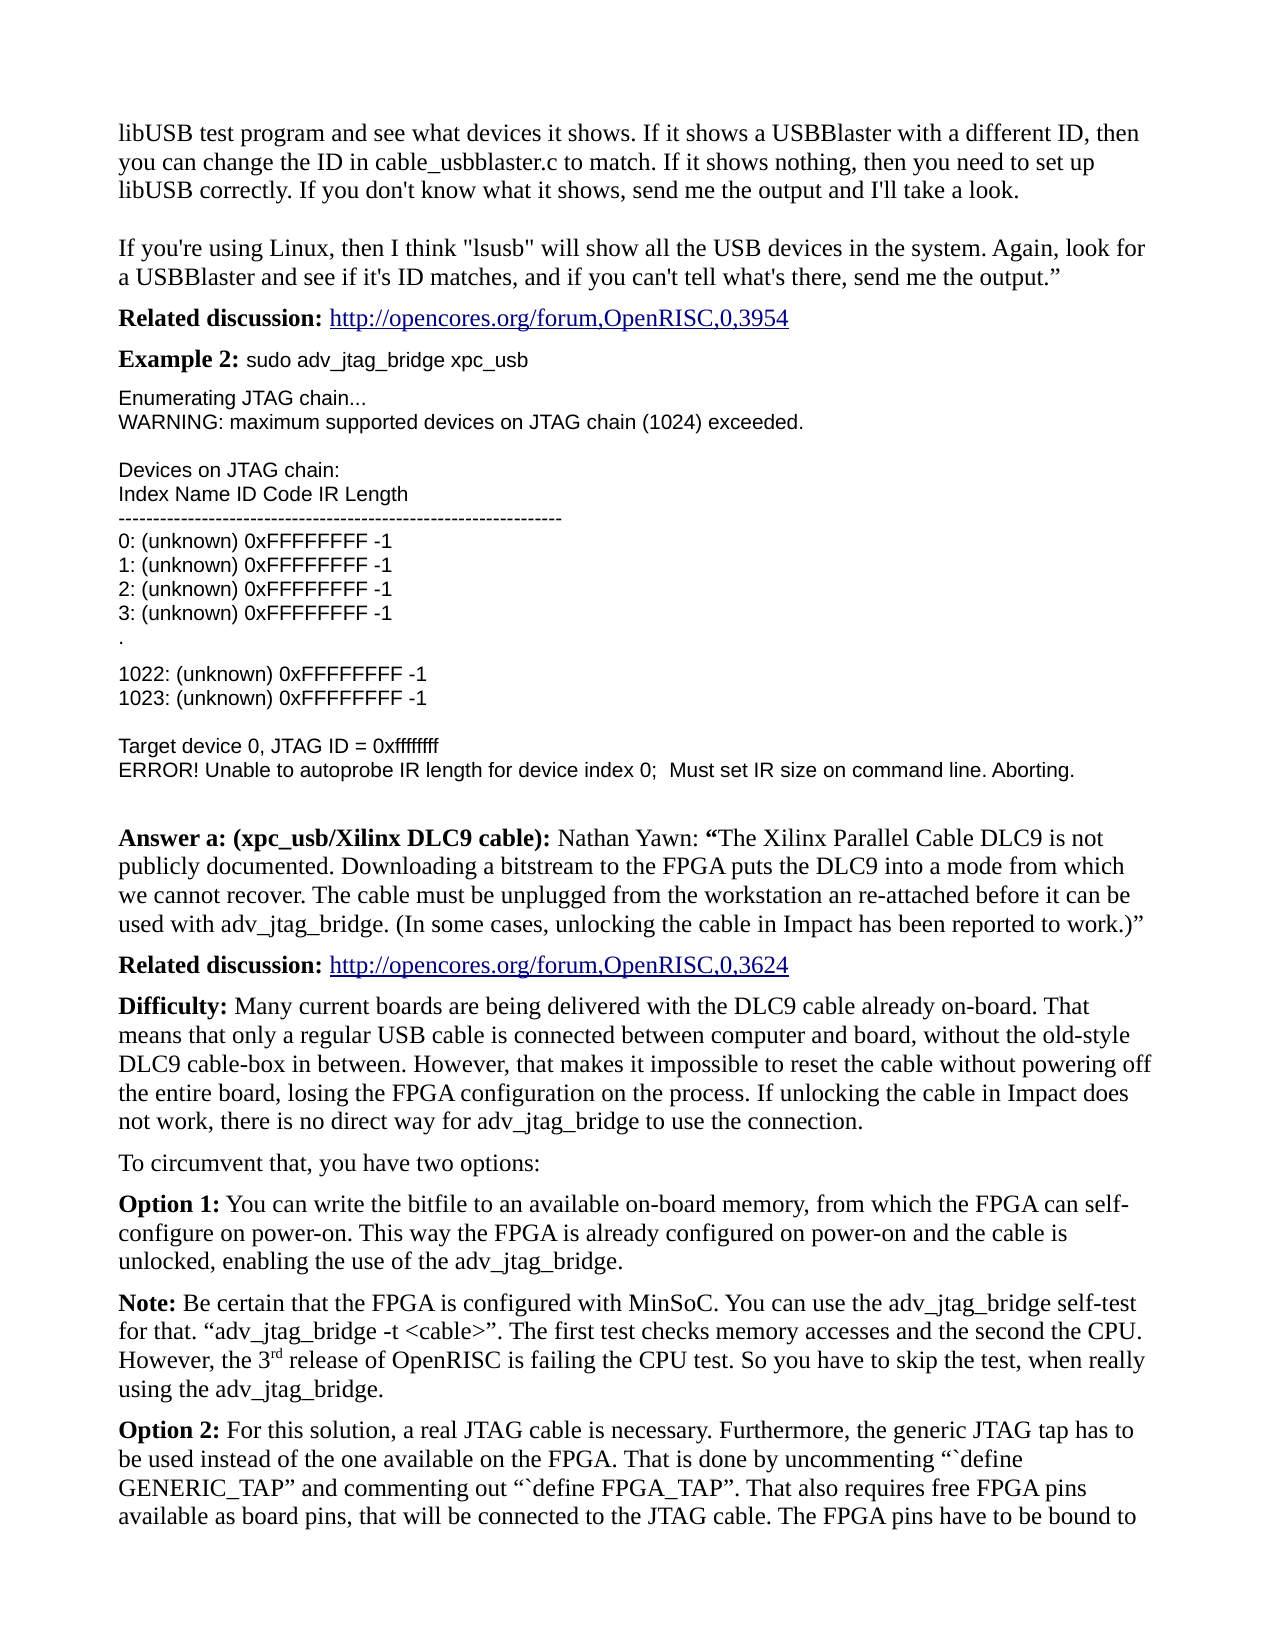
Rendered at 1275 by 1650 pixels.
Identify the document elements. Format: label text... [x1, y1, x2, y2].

text Related discussion: http://opencores.org/forum,OpenRISC,0,3954 [118, 303, 1157, 332]
text Related discussion: http://opencores.org/forum,OpenRISC,0,3624 [118, 950, 1157, 979]
text Difficulty: Many current boards are being delivered with the DLC9 cable already on-board. That means that only a regular USB cable is connected between computer and board, without the old-style DLC9 cable-box in between. However, that makes it impossible to reset the cable without powering off the entire board, losing the FPGA configuration on the process. If unlocking the cable in Impact does not work, there is no direct way for adv_jtag_bridge to use the connection. [118, 991, 1157, 1135]
text Option 2: For this solution, a real JTAG cable is necessary. Furthermore, the generic JTAG tap has to be used instead of the one available on the FPGA. That is done by uncommenting “`define GENERIC_TAP” and commenting out “`define FPGA_TAP”. That also requires free FPGA pins available as board pins, that will be connected to the JTAG cable. The FPGA pins have to be bound to [118, 1415, 1157, 1530]
text Example 2: sudo adv_jtag_bridge xpc_usb [118, 344, 1157, 373]
text Option 1: You can write the bitfile to an available on-board memory, from which the FPGA can self-configure on power-on. This way the FPGA is already configured on power-on and the cable is unlocked, enabling the use of the adv_jtag_bridge. [118, 1189, 1157, 1275]
text 1023: (unknown) 0xFFFFFFFF -1 [118, 686, 1157, 709]
text Answer a: (xpc_usb/Xilinx DLC9 cable): Nathan Yawn: “The Xilinx Parallel Cable DLC9 is not publicly documented. Downloading a bitstream to the FPGA puts the DLC9 into a mode from which we cannot recover. The cable must be unplugged from the workstation an re-attached before it can be used with adv_jtag_bridge. (In some cases, unlocking the cable in Impact has been reported to work.)” [118, 823, 1157, 938]
text 1022: (unknown) 0xFFFFFFFF -1 [118, 662, 1157, 686]
text libUSB test program and see what devices it shows. If it shows a USBBlaster with a different ID, then you can change the ID in cable_usbblaster.c to match. If it shows nothing, then you need to set up libUSB correctly. If you don't know what it shows, send me the output and I'll take a look. If you're using Linux, then I think "lsusb" will show all the USB devices in the system. Again, look for a USBBlaster and see if it's ID matches, and if you can't tell what's there, send me the output.” [118, 118, 1157, 291]
text Target device 0, JTAG ID = 0xffffffff [118, 733, 1157, 757]
text Note: Be certain that the FPGA is configured with MinSoC. You can use the adv_jtag_bridge self-test for that. “adv_jtag_bridge -t <cable>”. The first test checks memory accesses and the second the CPU. However, the 3rd release of OpenRISC is failing the CPU test. So you have to skip the test, when really using the adv_jtag_bridge. [118, 1288, 1157, 1403]
text To circumvent that, you have two options: [118, 1148, 1157, 1176]
text Enumerating JTAG chain... WARNING: maximum supported devices on JTAG chain (1024) exceeded. Devices on JTAG chain: Index Name ID Code IR Length ---------------------------------------------------------------- 0: (unknown) 0xFFFFFFFF -1 1: (unknown) 0xFFFFFFFF -1 2: (unknown) 0xFFFFFFFF -1 3: (unknown) 0xFFFFFFFF -1 . [118, 386, 1157, 649]
text ERROR! Unable to autoprobe IR length for device index 0; Must set IR size on command line. Aborting. [118, 757, 1157, 781]
